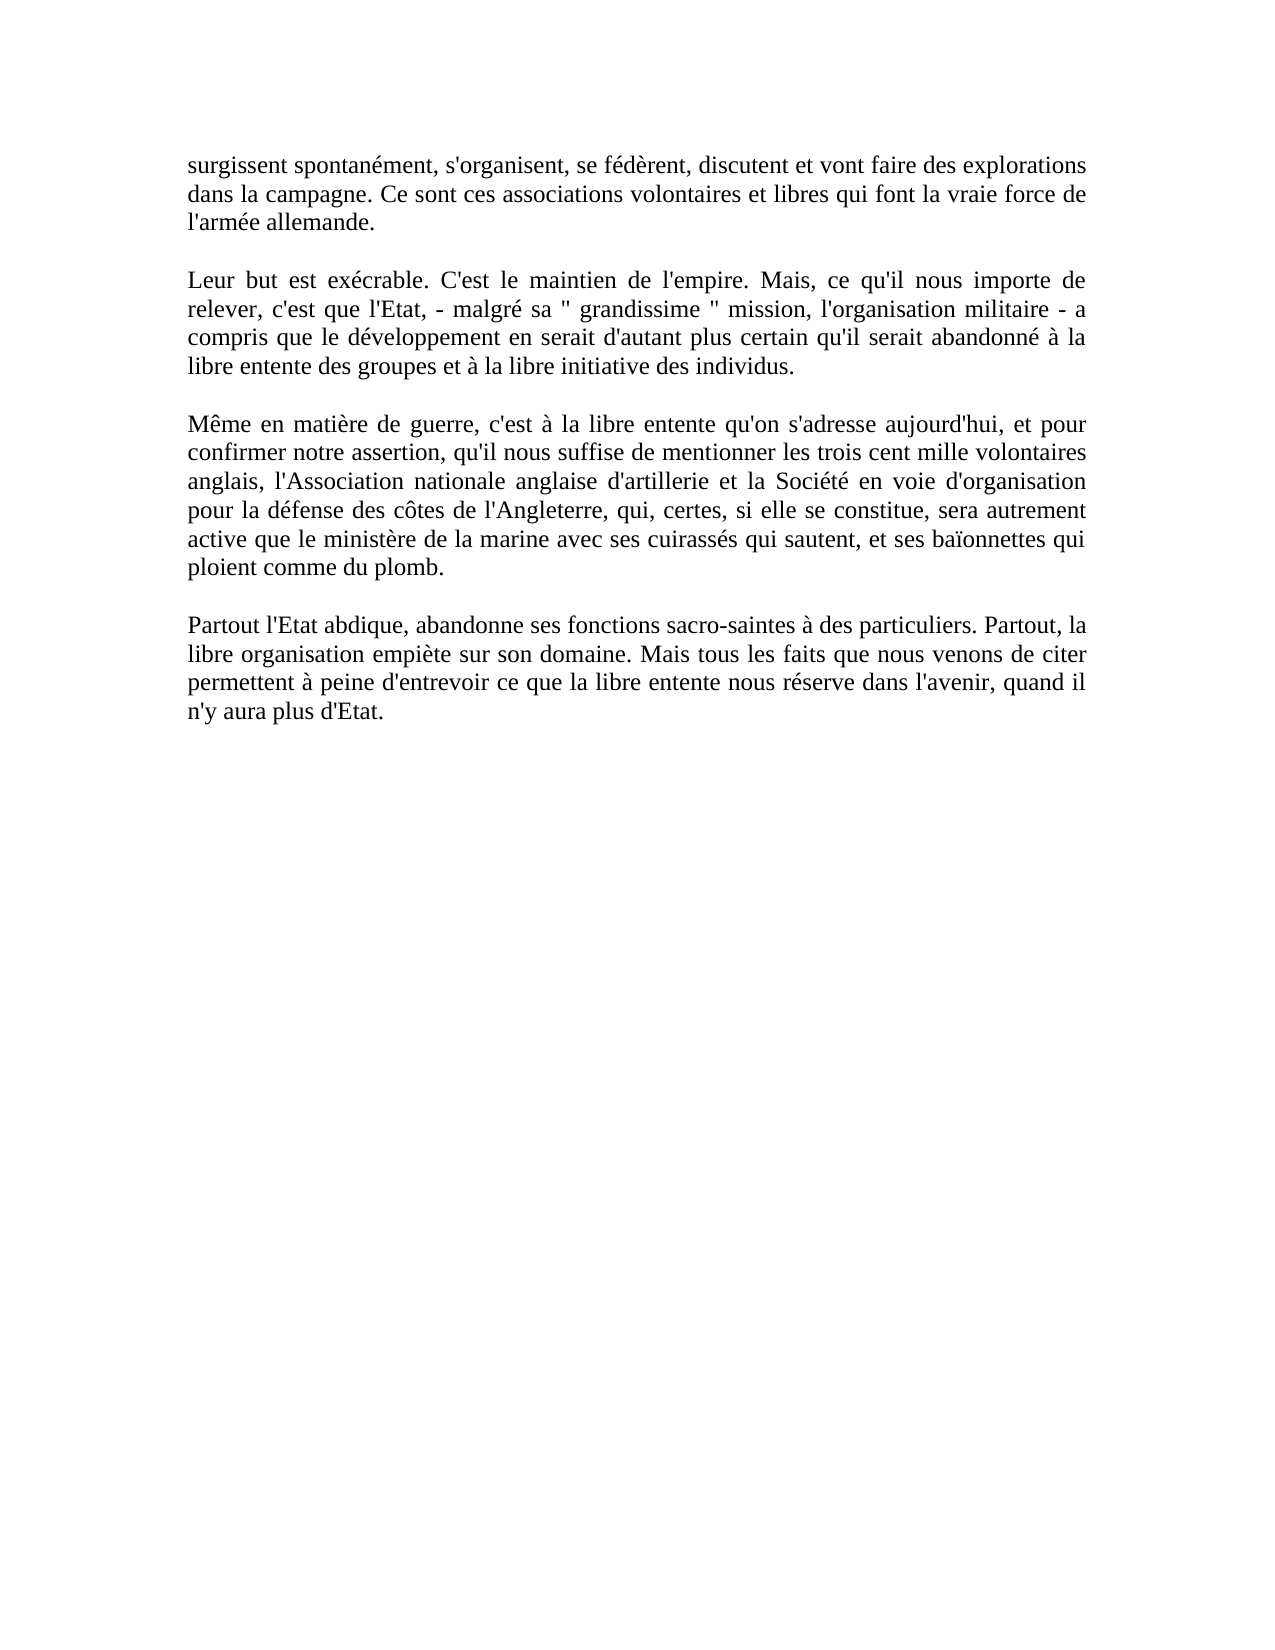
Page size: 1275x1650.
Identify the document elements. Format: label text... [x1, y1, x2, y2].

text Leur but est exécrable. C'est le maintien de l'empire. Mais, ce qu'il nous importe de relever, c'est que l'Etat, - malgré sa " grandissime " mission, l'organisation militaire - a compris que le développement en serait d'autant plus certain qu'il serait abandonné à la libre entente des groupes et à la libre initiative des individus. [187, 265, 1087, 380]
text Partout l'Etat abdique, abandonne ses fonctions sacro-saintes à des particuliers. Partout, la libre organisation empiète sur son domaine. Mais tous les faits que nous venons de citer permettent à peine d'entrevoir ce que la libre entente nous réserve dans l'avenir, quand il n'y aura plus d'Etat. [187, 610, 1087, 725]
text surgissent spontanément, s'organisent, se fédèrent, discutent et vont faire des explorations dans la campagne. Ce sont ces associations volontaires et libres qui font la vraie force de l'armée allemande. [187, 150, 1087, 236]
text Même en matière de guerre, c'est à la libre entente qu'on s'adresse aujourd'hui, et pour confirmer notre assertion, qu'il nous suffise de mentionner les trois cent mille volontaires anglais, l'Association nationale anglaise d'artillerie et la Société en voie d'organisation pour la défense des côtes de l'Angleterre, qui, certes, si elle se constitue, sera autrement active que le ministère de la marine avec ses cuirassés qui sautent, et ses baïonnettes qui ploient comme du plomb. [187, 409, 1087, 581]
